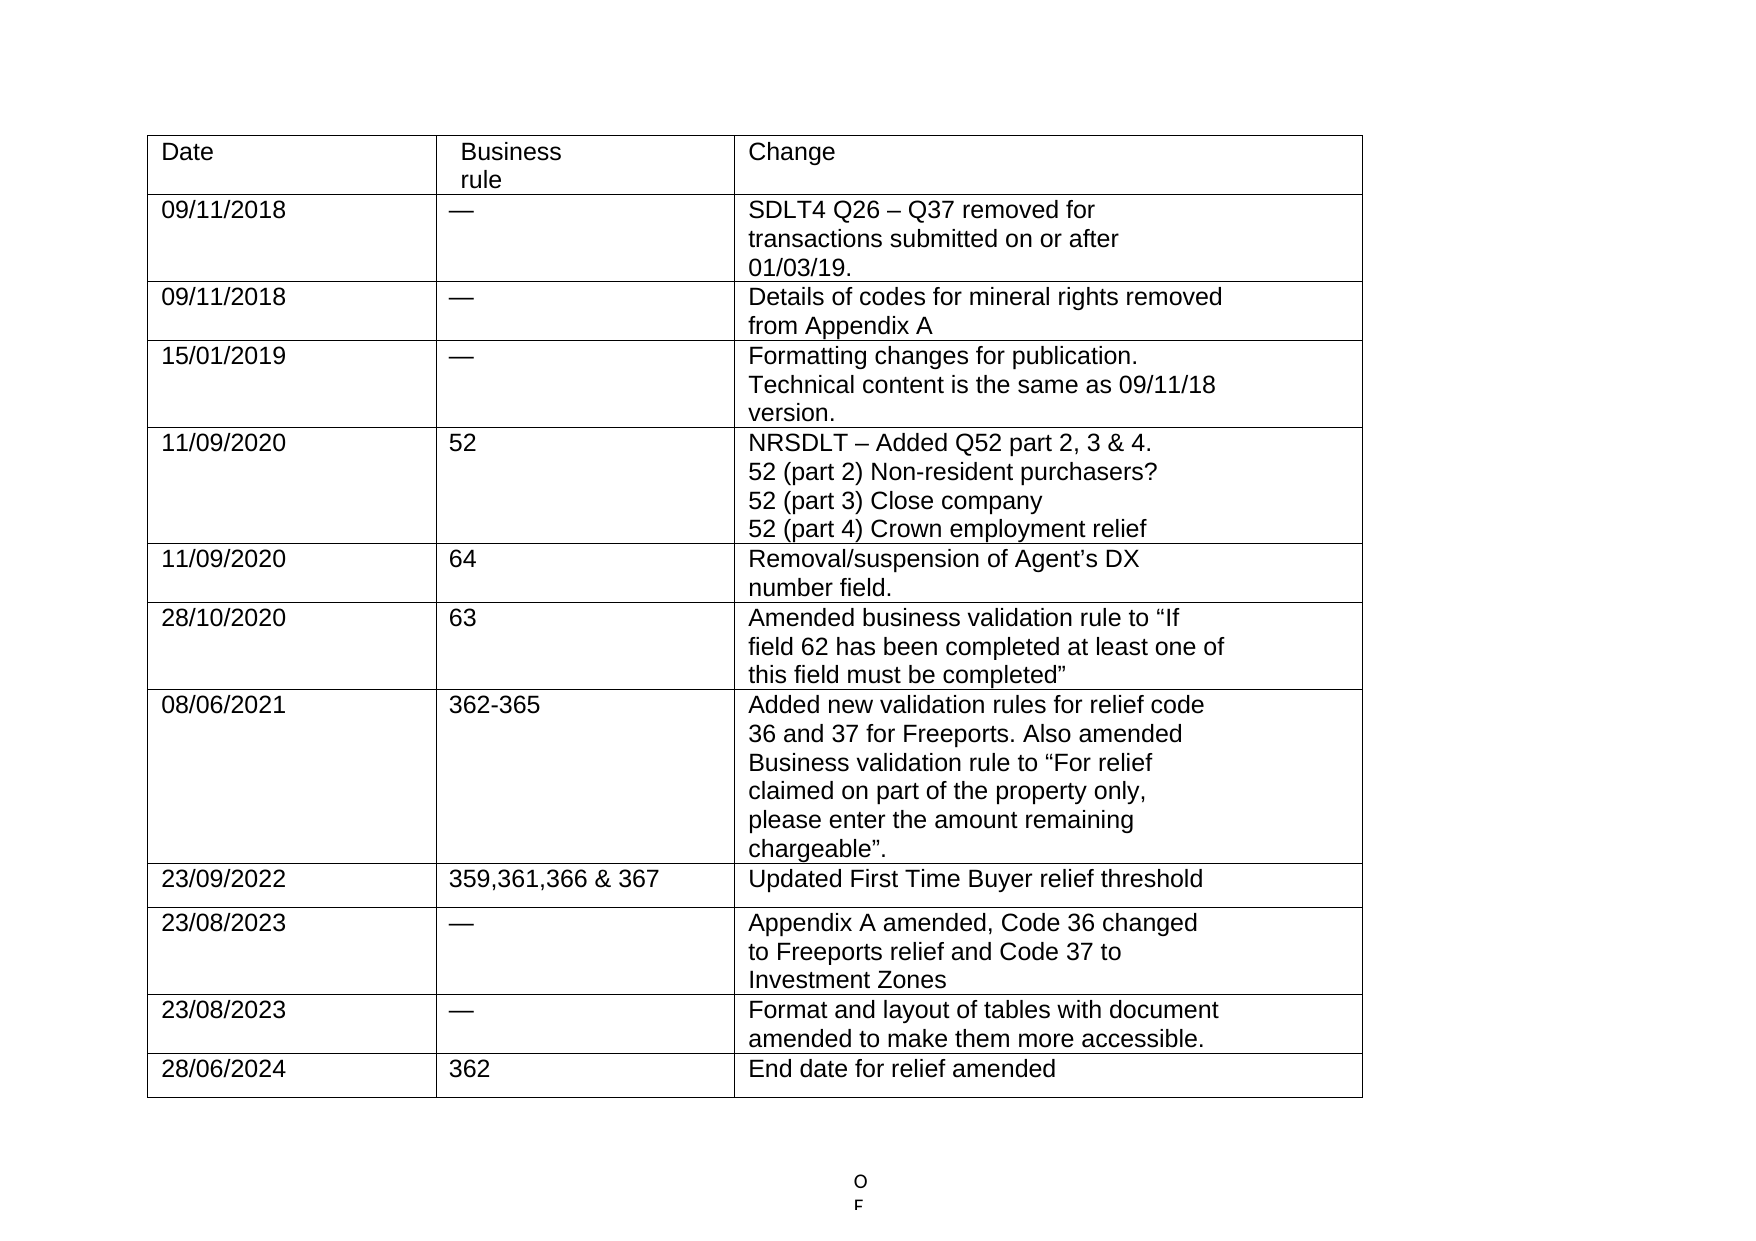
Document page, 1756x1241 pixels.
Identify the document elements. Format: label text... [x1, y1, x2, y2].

table_cell 11/09/2020 [148, 544, 436, 602]
table_cell 09/11/2018 [148, 195, 436, 281]
table_cell 63 [437, 603, 734, 689]
table_cell 15/01/2019 [148, 341, 436, 427]
table_cell 08/06/2021 [148, 690, 436, 862]
table_cell 23/08/2023 [148, 995, 436, 1053]
table_cell 09/11/2018 [148, 282, 436, 340]
table_cell Details of codes for mineral rights removed from Appendix A [735, 282, 1362, 340]
table_cell End date for relief amended [735, 1054, 1362, 1097]
table_cell — [437, 341, 734, 427]
table_cell Formatting changes for publication. Technical content is the same as 09/11/18 version. [735, 341, 1362, 427]
table_cell Format and layout of tables with document amended to make them more accessible. [735, 995, 1362, 1053]
table_cell — [437, 908, 734, 994]
table_cell 11/09/2020 [148, 428, 436, 543]
table_cell 23/09/2022 [148, 864, 436, 907]
table_cell 52 [437, 428, 734, 543]
table_cell Updated First Time Buyer relief threshold [735, 864, 1362, 907]
table_cell NRSDLT – Added Q52 part 2, 3 & 4. 52 (part 2) Non-resident purchasers? 52 (part 3) Close company 52 (part 4) Crown employment relief [735, 428, 1362, 543]
table_cell 28/06/2024 [148, 1054, 436, 1097]
table_cell Appendix A amended, Code 36 changed to Freeports relief and Code 37 to Investment Zones [735, 908, 1362, 994]
table_cell — [437, 195, 734, 281]
table_header Date [148, 136, 436, 194]
table_cell SDLT4 Q26 – Q37 removed for transactions submitted on or after 01/03/19. [735, 195, 1362, 281]
table_cell 23/08/2023 [148, 908, 436, 994]
table_cell 362-365 [437, 690, 734, 862]
table_cell 362 [437, 1054, 734, 1097]
table_cell Removal/suspension of Agent’s DX number field. [735, 544, 1362, 602]
table_cell — [437, 282, 734, 340]
table_cell 359,361,366 & 367 [437, 864, 734, 907]
table_cell — [437, 995, 734, 1053]
table_cell 28/10/2020 [148, 603, 436, 689]
table_header Change [735, 136, 1362, 194]
table_cell Added new validation rules for relief code 36 and 37 for Freeports. Also amended Business validation rule to “For relief claimed on part of the property only, please enter the amount remaining chargeable”. [735, 690, 1362, 862]
table_header Business rule [437, 136, 734, 194]
table_cell Amended business validation rule to “If field 62 has been completed at least one of this field must be completed” [735, 603, 1362, 689]
table_cell 64 [437, 544, 734, 602]
